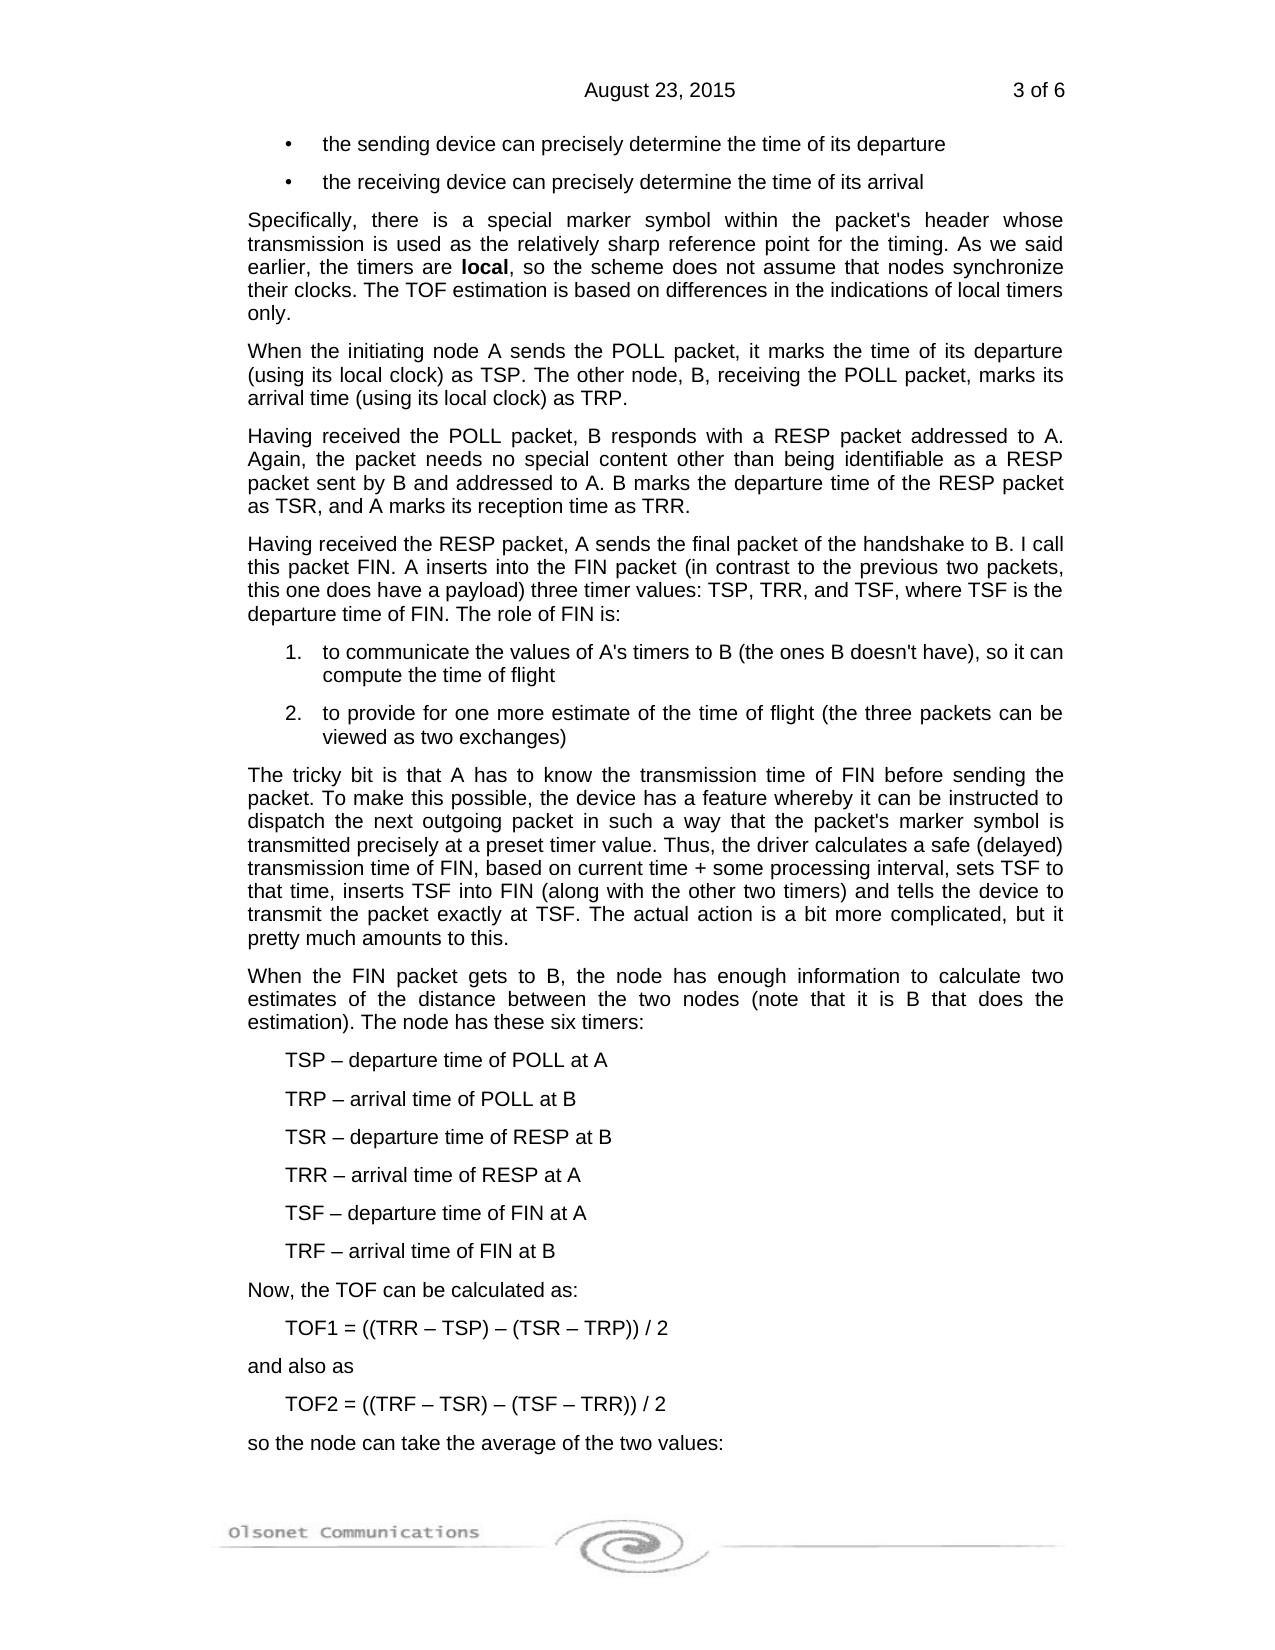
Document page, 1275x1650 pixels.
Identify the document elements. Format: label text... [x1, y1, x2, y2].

text When the initiating node A sends the POLL packet, it marks the time of its departure (using its local clock) as TSP. The other node, B, receiving the POLL packet, marks its arrival time (using its local clock) as TRP. [247, 340, 1065, 410]
text TSR – departure time of RESP at B [285, 1125, 1065, 1149]
text The tricky bit is that A has to know the transmission time of FIN before sending the packet. To make this possible, the device has a feature whereby it can be instructed to dispatch the next outgoing packet in such a way that the packet's marker symbol is transmitted precisely at a preset timer value. Thus, the driver calculates a safe (delayed) transmission time of FIN, based on current time + some processing interval, sets TSF to that time, inserts TSF into FIN (along with the other two timers) and tells the device to transmit the packet exactly at TSF. The actual action is a bit more complicated, but it pretty much amounts to this. [247, 763, 1065, 949]
text Specifically, there is a special marker symbol within the packet's header whose transmission is used as the relatively sharp reference point for the timing. As we said earlier, the timers are local, so the scheme does not assume that nodes synchronize their clocks. The TOF estimation is based on differences in the indications of local timers only. [247, 209, 1065, 325]
text TRR – arrival time of RESP at A [285, 1164, 1065, 1187]
list to provide for one more estimate of the time of flight (the three packets can be viewed as two exchanges) [285, 702, 1065, 748]
text TRP – arrival time of POLL at B [285, 1087, 1065, 1110]
picture [210, 1504, 1065, 1596]
list the sending device can precisely determine the time of its departure [285, 132, 1065, 156]
text When the FIN packet gets to B, the node has enough information to calculate two estimates of the distance between the two nodes (note that it is B that does the estimation). The node has these six timers: [247, 964, 1065, 1034]
text Now, the TOF can be calculated as: [247, 1278, 1065, 1302]
list the receiving device can precisely determine the time of its arrival [285, 171, 1065, 194]
text Having received the POLL packet, B responds with a RESP packet addressed to A. Again, the packet needs no special content other than being identifiable as a RESP packet sent by B and addressed to A. B marks the departure time of the RESP packet as TSR, and A marks its reception time as TRR. [247, 425, 1065, 518]
list to communicate the values of A's timers to B (the ones B doesn't have), so it can compute the time of flight [285, 641, 1065, 687]
text TOF2 = ((TRF – TSR) – (TSF – TRR)) / 2 [210, 1393, 1065, 1416]
text TSF – departure time of FIN at A [285, 1202, 1065, 1225]
text TRF – arrival time of FIN at B [285, 1240, 1065, 1263]
text so the node can take the average of the two values: [247, 1431, 1065, 1454]
text TOF1 = ((TRR – TSP) – (TSR – TRP)) / 2 [210, 1317, 1065, 1340]
text Having received the RESP packet, A sends the final packet of the handshake to B. I call this packet FIN. A inserts into the FIN packet (in contrast to the previous two packets, this one does have a payload) three timer values: TSP, TRR, and TSF, where TSF is the departure time of FIN. The role of FIN is: [247, 533, 1065, 626]
text TSP – departure time of POLL at A [285, 1049, 1065, 1072]
text and also as [247, 1355, 1065, 1378]
